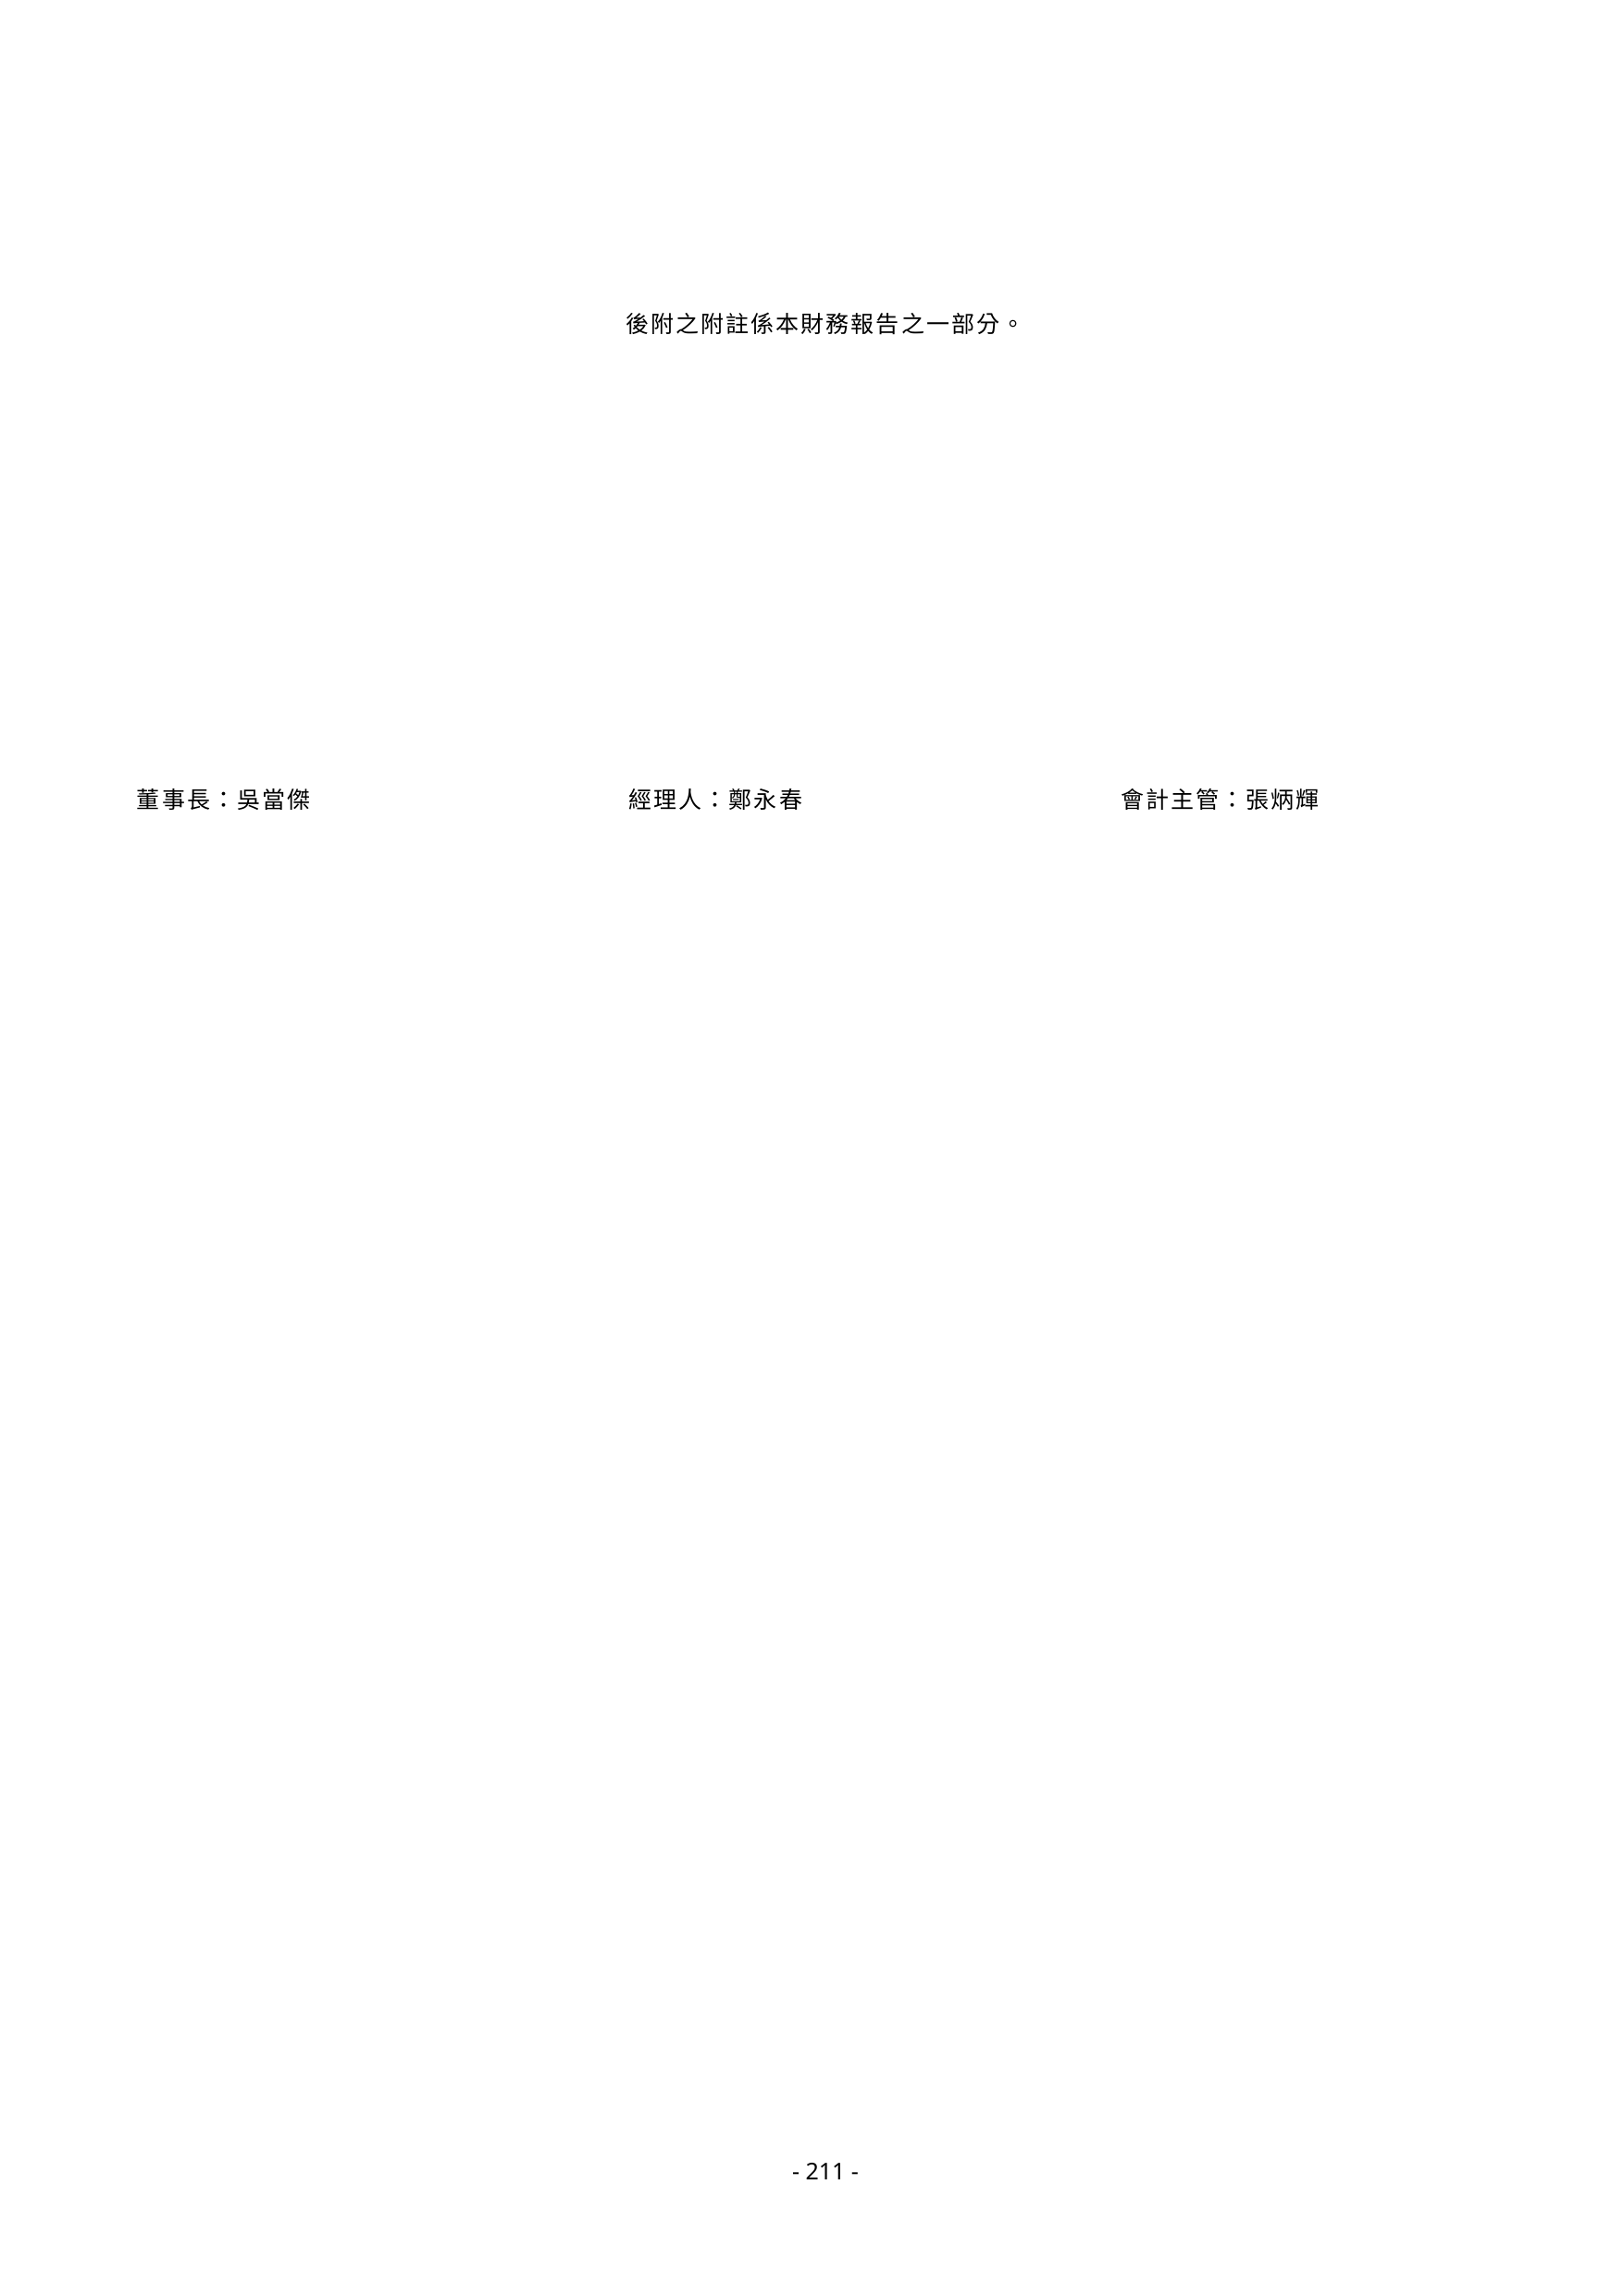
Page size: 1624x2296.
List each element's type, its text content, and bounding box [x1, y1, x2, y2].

text 董事長：吳當傑 經理人：鄭永春 會計主管：張炳輝 [137, 781, 1514, 814]
text 後附之附註係本財務報告之一部分。 [137, 305, 1514, 340]
